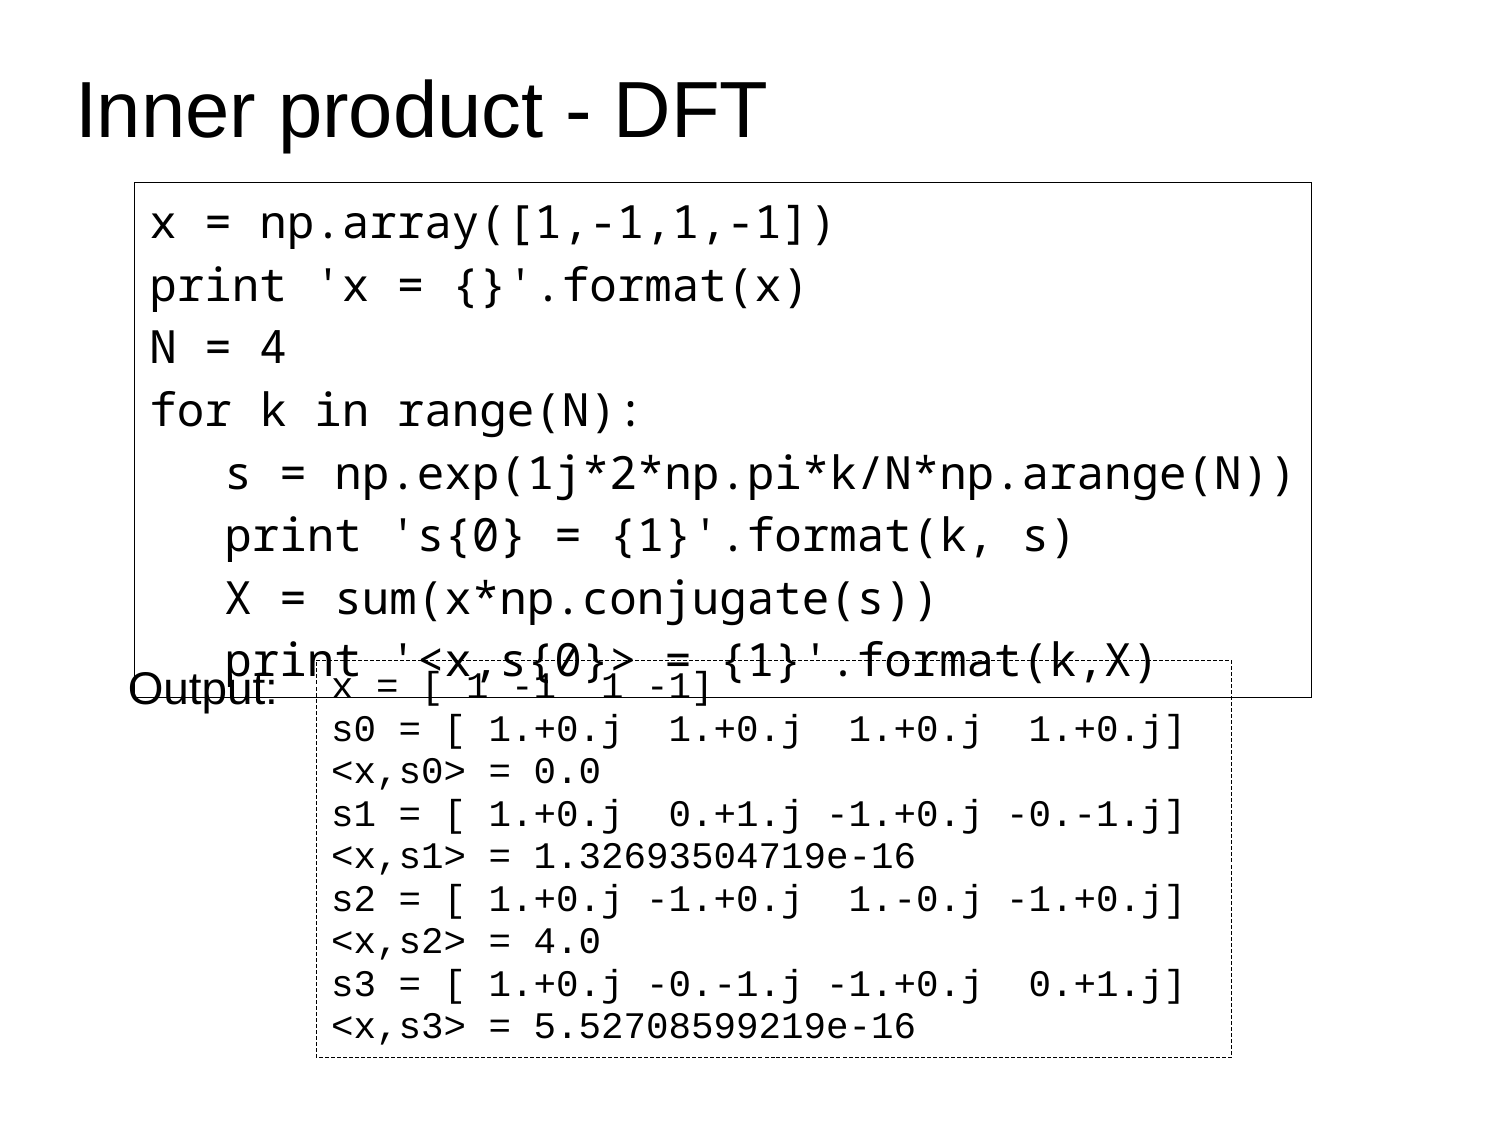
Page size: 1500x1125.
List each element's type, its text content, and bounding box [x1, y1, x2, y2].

text_box x = np.array([1,-1,1,-1]) print 'x = {}'.format(x) N = 4 for k in range(N): s = np.exp(1j*2*np.pi*k/N*np.arange(N)) print 's{0} = {1}'.format(k, s) X = sum(x*np.conjugate(s)) print '<x,s{0}> = {1}'.format(k,X) [134, 182, 1312, 564]
text_box Output: [113, 655, 294, 722]
title Inner product - DFT [75, 27, 1425, 193]
text_box x = [ 1 -1 1 -1] s0 = [ 1.+0.j 1.+0.j 1.+0.j 1.+0.j] <x,s0> = 0.0 s1 = [ 1.+0.j 0.+1.j -1.+0.j -0.-1.j] <x,s1> = 1.32693504719e-16 s2 = [ 1.+0.j -1.+0.j 1.-0.j -1.+0.j] <x,s2> = 4.0 s3 = [ 1.+0.j -0.-1.j -1.+0.j 0.+1.j] <x,s3> = 5.52708599219e-16 [316, 660, 1232, 1058]
